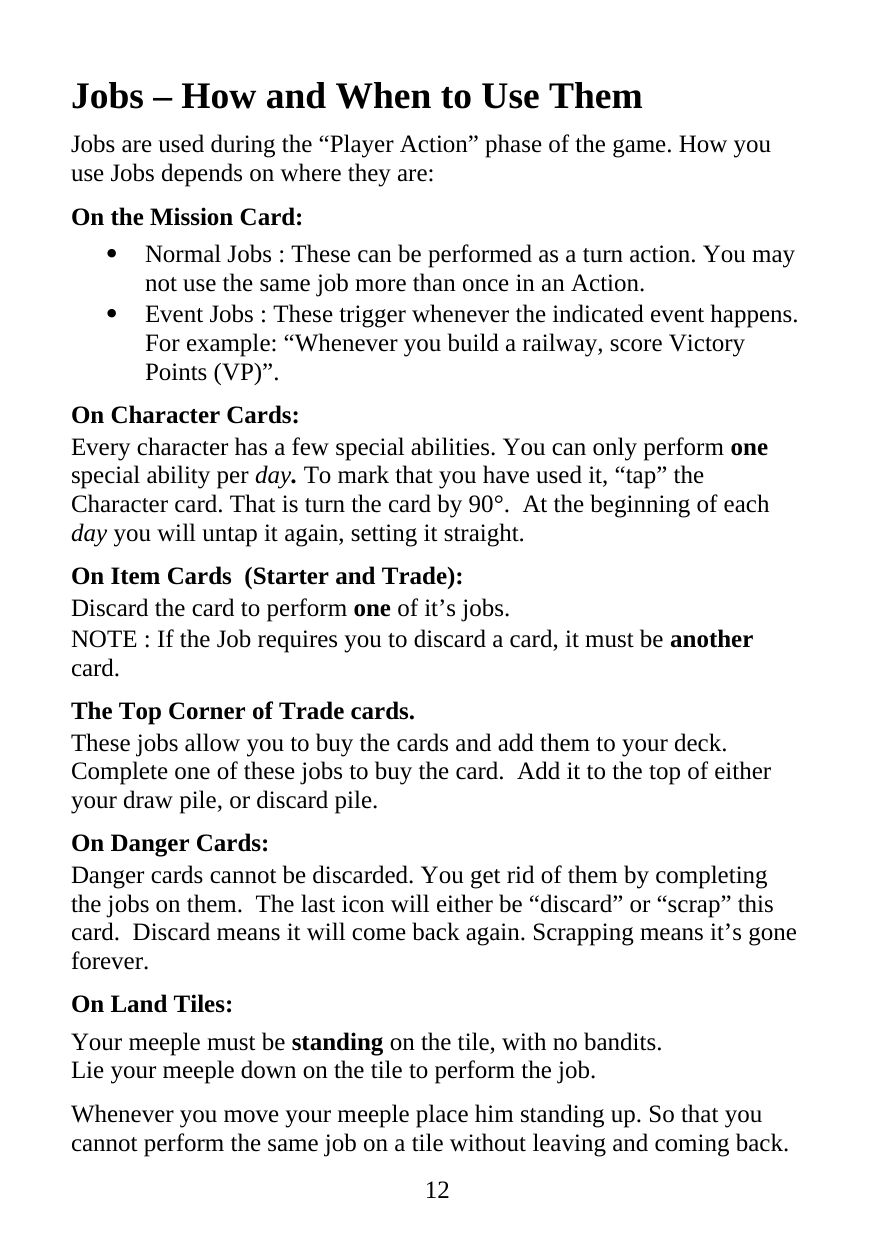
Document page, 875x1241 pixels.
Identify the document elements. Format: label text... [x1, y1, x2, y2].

text NOTE : If the Job requires you to discard a card, it must be another card. [71, 624, 803, 682]
text On Item Cards (Starter and Trade): [71, 561, 803, 590]
list Event Jobs : These trigger whenever the indicated event happens. For example: “Whenever you build a railway, score Victory Points (VP)”. [107, 299, 803, 386]
text Discard the card to perform one of it’s jobs. [71, 593, 803, 621]
text On Character Cards: [71, 400, 803, 429]
subtitle Jobs – How and When to Use Them [71, 74, 803, 117]
text Every character has a few special abilities. You can only perform one special ability per day. To mark that you have used it, “tap” the Character card. That is turn the card by 90°. At the beginning of each day you will untap it again, setting it straight. [71, 432, 803, 547]
text The Top Corner of Trade cards. [71, 696, 803, 725]
text Jobs are used during the “Player Action” phase of the game. How you use Jobs depends on where they are: [71, 129, 803, 187]
text These jobs allow you to buy the cards and add them to your deck. Complete one of these jobs to buy the card. Add it to the top of either your draw pile, or discard pile. [71, 728, 803, 814]
text On Danger Cards: [71, 828, 803, 857]
list Normal Jobs : These can be performed as a turn action. You may not use the same job more than once in an Action. [107, 239, 803, 297]
text On Land Tiles: [71, 989, 803, 1018]
text Whenever you move your meeple place him standing up. So that you cannot perform the same job on a tile without leaving and coming back. [71, 1099, 803, 1156]
text Your meeple must be standing on the tile, with no bandits. Lie your meeple down on the tile to perform the job. [71, 1027, 803, 1084]
text Danger cards cannot be discarded. You get rid of them by completing the jobs on them. The last icon will either be “discard” or “scrap” this card. Discard means it will come back again. Scrapping means it’s gone forever. [71, 860, 803, 975]
text On the Mission Card: [71, 202, 803, 230]
